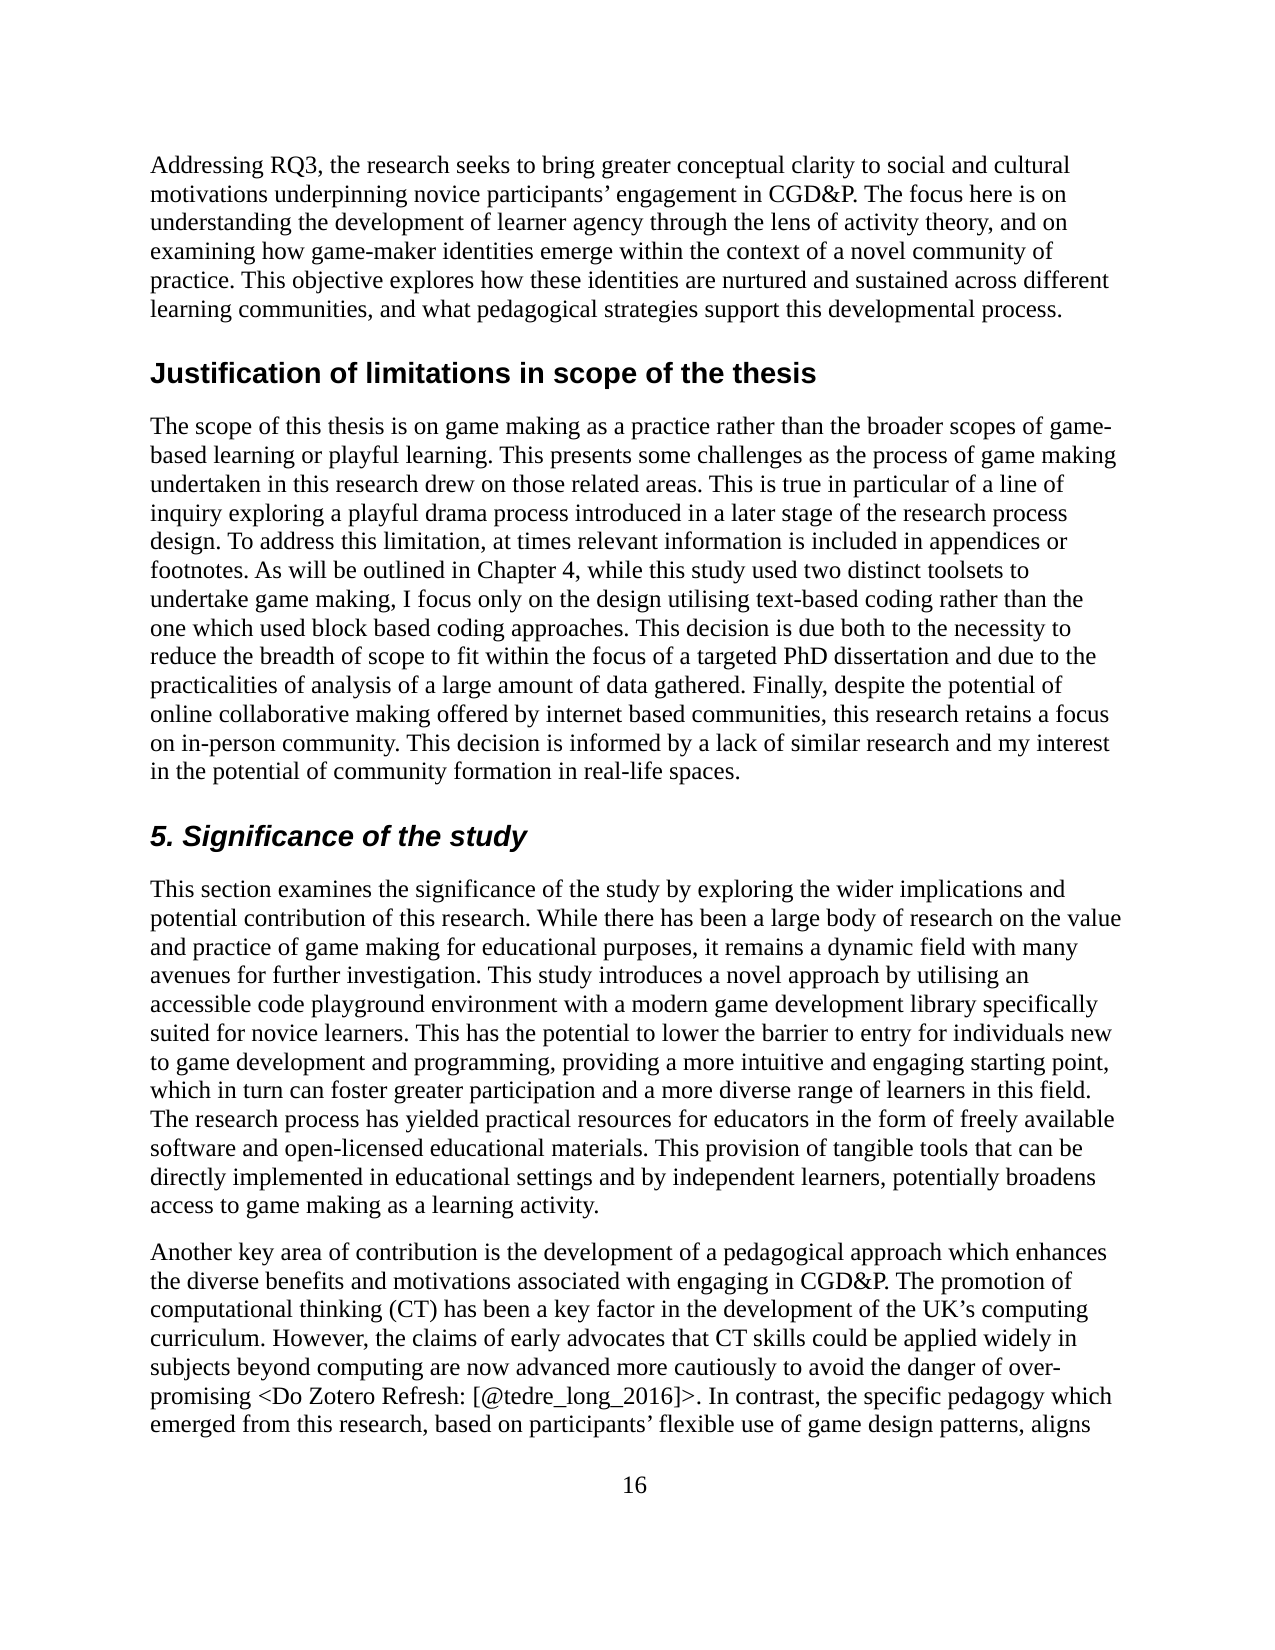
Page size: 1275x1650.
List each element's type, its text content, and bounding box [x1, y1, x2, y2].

subtitle Justification of limitations in scope of the thesis [150, 356, 1125, 390]
text Another key area of contribution is the development of a pedagogical approach which enhances the diverse benefits and motivations associated with engaging in CGD&P. The promotion of computational thinking (CT) has been a key factor in the development of the UK’s computing curriculum. However, the claims of early advocates that CT skills could be applied widely in subjects beyond computing are now advanced more cautiously to avoid the danger of over-promising <Do Zotero Refresh: [@tedre_long_2016]>. In contrast, the specific pedagogy which emerged from this research, based on participants’ flexible use of game design patterns, aligns [150, 1237, 1125, 1438]
subtitle 5. Significance of the study [150, 819, 1125, 853]
text Addressing RQ3, the research seeks to bring greater conceptual clarity to social and cultural motivations underpinning novice participants’ engagement in CGD&P. The focus here is on understanding the development of learner agency through the lens of activity theory, and on examining how game-maker identities emerge within the context of a novel community of practice. This objective explores how these identities are nurtured and sustained across different learning communities, and what pedagogical strategies support this developmental process. [150, 150, 1125, 322]
text The scope of this thesis is on game making as a practice rather than the broader scopes of game-based learning or playful learning. This presents some challenges as the process of game making undertaken in this research drew on those related areas. This is true in particular of a line of inquiry exploring a playful drama process introduced in a later stage of the research process design. To address this limitation, at times relevant information is included in appendices or footnotes. As will be outlined in Chapter 4, while this study used two distinct toolsets to undertake game making, I focus only on the design utilising text-based coding rather than the one which used block based coding approaches. This decision is due both to the necessity to reduce the breadth of scope to fit within the focus of a targeted PhD dissertation and due to the practicalities of analysis of a large amount of data gathered. Finally, despite the potential of online collaborative making offered by internet based communities, this research retains a focus on in-person community. This decision is informed by a lack of similar research and my interest in the potential of community formation in real-life spaces. [150, 411, 1125, 785]
text This section examines the significance of the study by exploring the wider implications and potential contribution of this research. While there has been a large body of research on the value and practice of game making for educational purposes, it remains a dynamic field with many avenues for further investigation. This study introduces a novel approach by utilising an accessible code playground environment with a modern game development library specifically suited for novice learners. This has the potential to lower the barrier to entry for individuals new to game development and programming, providing a more intuitive and engaging starting point, which in turn can foster greater participation and a more diverse range of learners in this field. The research process has yielded practical resources for educators in the form of freely available software and open-licensed educational materials. This provision of tangible tools that can be directly implemented in educational settings and by independent learners, potentially broadens access to game making as a learning activity. [150, 874, 1125, 1219]
